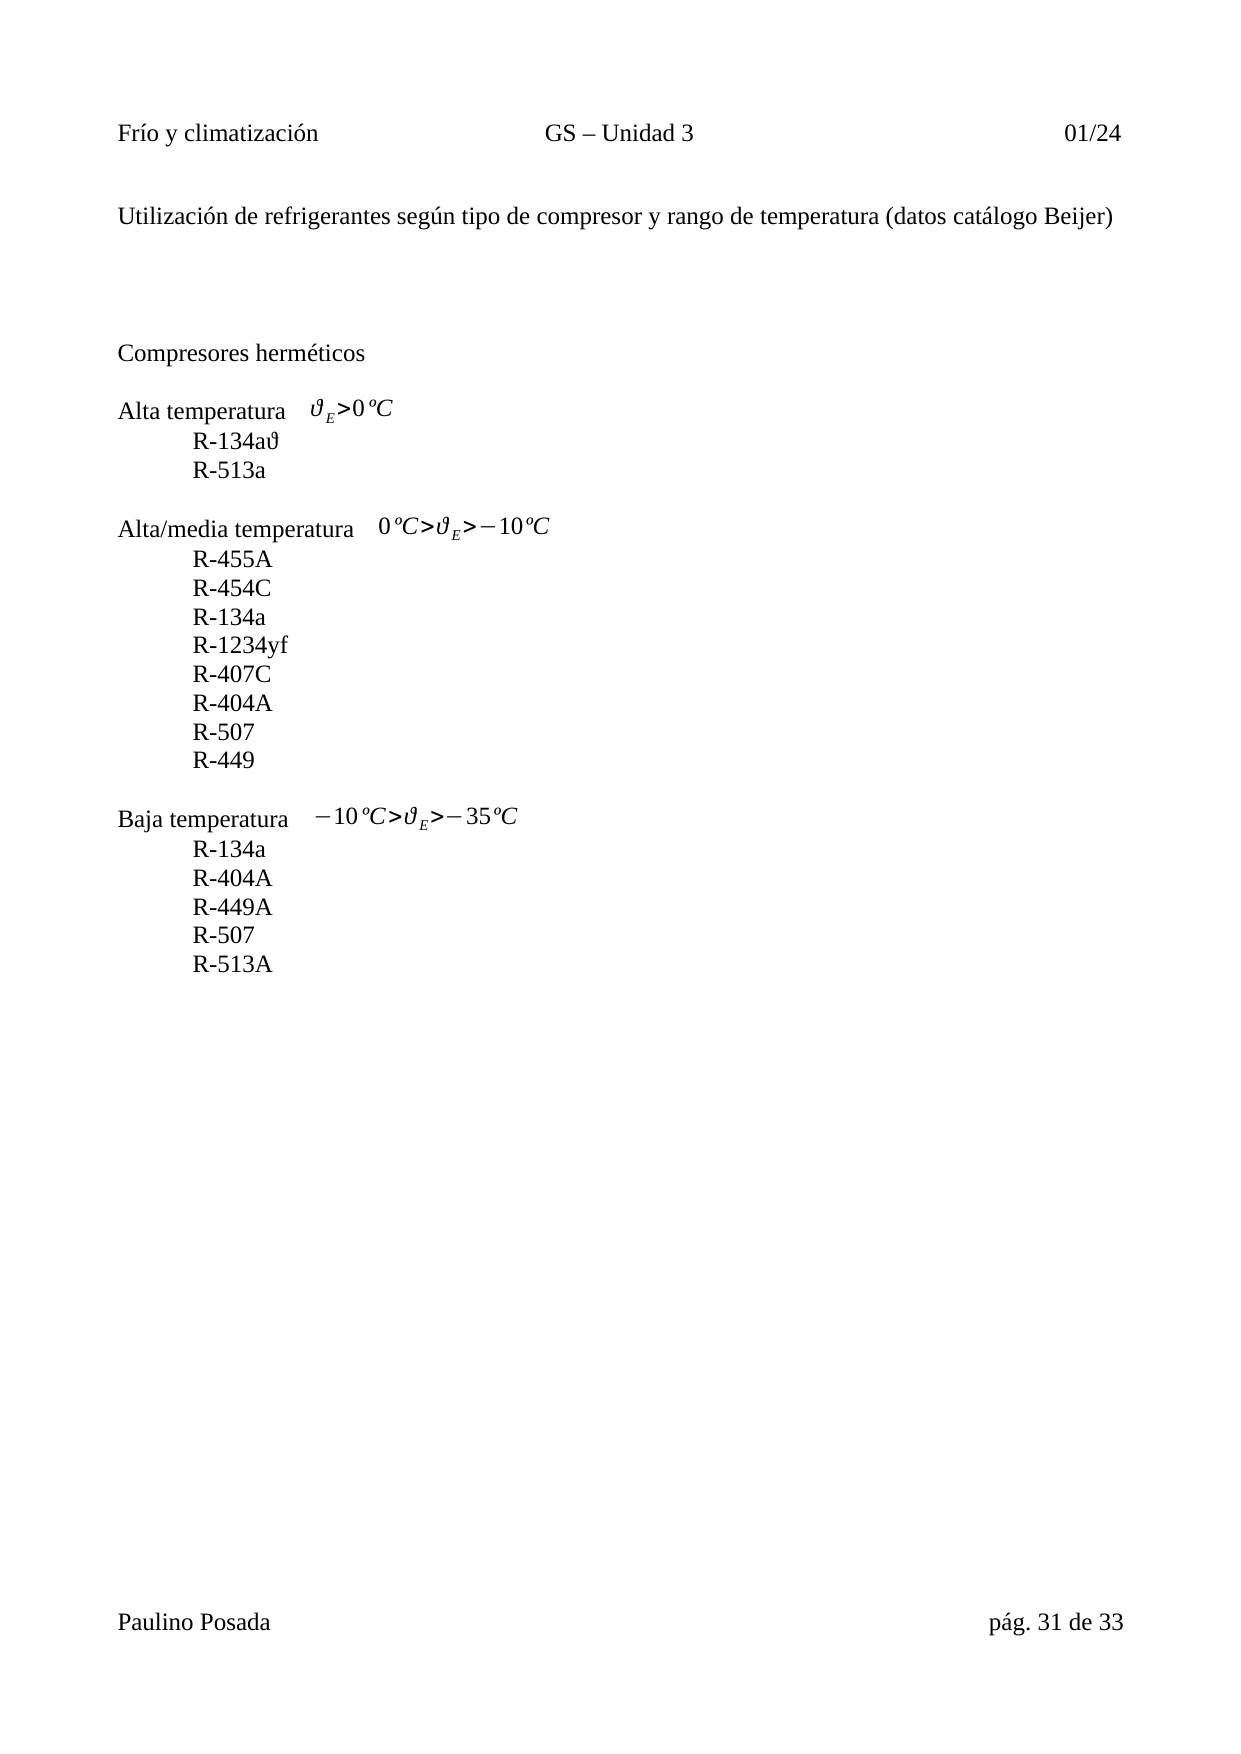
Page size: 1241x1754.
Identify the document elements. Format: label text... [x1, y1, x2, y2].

text R-507 [117, 717, 1123, 745]
text Alta temperatura [117, 395, 1123, 426]
text R-404A [117, 688, 1123, 717]
text Alta/media temperatura [117, 513, 1123, 544]
text R-134aϑ [117, 426, 1123, 455]
text R-449A [117, 892, 1123, 920]
text R-454C [117, 573, 1123, 602]
text R-134a [117, 602, 1123, 630]
text Baja temperatura [117, 803, 1123, 834]
text Utilización de refrigerantes según tipo de compresor y rango de temperatura (datos catálogo Beijer) [117, 201, 1123, 230]
text R-513A [117, 949, 1123, 978]
text Compresores herméticos [117, 338, 1123, 366]
text R-507 [117, 920, 1123, 949]
text R-449 [117, 745, 1123, 774]
text R-407C [117, 659, 1123, 688]
text R-1234yf [117, 630, 1123, 659]
text R-455A [117, 544, 1123, 573]
text R-513a [117, 455, 1123, 484]
text R-134a [117, 834, 1123, 863]
text R-404A [117, 863, 1123, 892]
